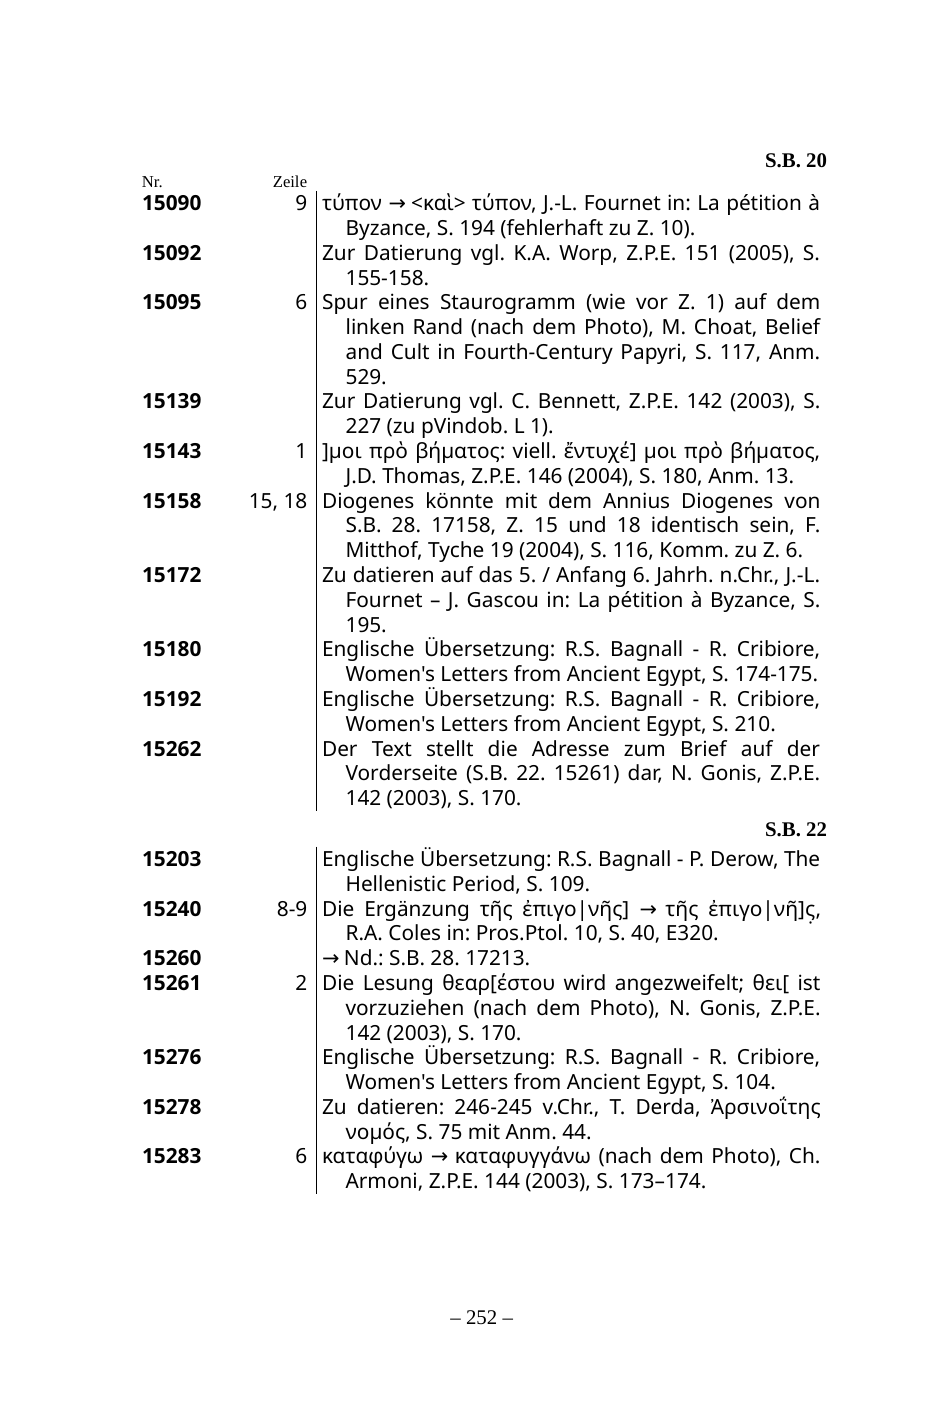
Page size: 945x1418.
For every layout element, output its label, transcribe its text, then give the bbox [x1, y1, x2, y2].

table_cell 15158 [136, 488, 224, 563]
table_cell [224, 1095, 316, 1144]
table_header Englische Übersetzung: R.S. Bagnall - P. Derow, The Hellenistic Period, S. 109. [317, 847, 827, 896]
table_cell Englische Übersetzung: R.S. Bagnall - R. Cribiore, Women's Letters from Ancient Egypt, S. 210. [317, 687, 827, 736]
table_cell 15240 [136, 896, 224, 946]
table_cell Zur Datierung vgl. C. Bennett, Z.P.E. 142 (2003), S. 227 (zu pVindob. L 1). [317, 389, 827, 439]
table_cell 6 [224, 1144, 316, 1194]
table_cell 15192 [136, 687, 224, 736]
table_cell 15278 [136, 1095, 224, 1144]
table_cell 15090 [136, 191, 224, 240]
table_cell 15261 [136, 971, 224, 1045]
table_cell Englische Übersetzung: R.S. Bagnall - R. Cribiore, Women's Letters from Ancient Egypt, S. 104. [317, 1045, 827, 1094]
table_cell 1 [224, 439, 316, 488]
table_cell 15262 [136, 736, 224, 811]
table_header 15203 [136, 847, 224, 896]
table_cell [224, 736, 316, 811]
table_header [224, 847, 316, 896]
table_cell Zu datieren auf das 5. / Anfang 6. Jahrh. n.Chr., J.-L. Fournet – J. Gascou in: La pétition à Byzance, S. 195. [317, 563, 827, 637]
table_cell [224, 240, 316, 290]
table_cell [224, 1045, 316, 1094]
table_cell 15143 [136, 439, 224, 488]
table_cell 15139 [136, 389, 224, 439]
table_cell τύπον → <καὶ> τύπον, J.-L. Fournet in: La pétition à Byzance, S. 194 (fehlerhaft zu Z. 10). [317, 191, 827, 240]
table_cell [224, 563, 316, 637]
table_cell Zur Datierung vgl. K.A. Worp, Z.P.E. 151 (2005), S. 155-158. [317, 240, 827, 290]
table_cell 2 [224, 971, 316, 1045]
table_cell [224, 389, 316, 439]
table_cell 8-9 [224, 896, 316, 946]
table_cell 15180 [136, 637, 224, 687]
table_cell 6 [224, 290, 316, 389]
table_cell Der Text stellt die Adresse zum Brief auf der Vorderseite (S.B. 22. 15261) dar, N. Gonis, Z.P.E. 142 (2003), S. 170. [317, 736, 827, 811]
table_cell καταφύγω → καταφυγγάνω (nach dem Photo), Ch. Armoni, Z.P.E. 144 (2003), S. 173–174. [317, 1144, 827, 1194]
table_cell 15260 [136, 946, 224, 971]
table_cell 9 [224, 191, 316, 240]
table_cell [224, 637, 316, 687]
table_cell 15283 [136, 1144, 224, 1194]
table_cell Zu datieren: 246-245 v.Chr., T. Derda, Ἀρσινοΐτης νομός, S. 75 mit Anm. 44. [317, 1095, 827, 1144]
table_cell 15095 [136, 290, 224, 389]
subtitle S.B. 22 [136, 817, 827, 841]
table_cell [224, 946, 316, 971]
table_cell 15172 [136, 563, 224, 637]
table_cell ]μοι πρὸ βήματος: viell. ἔντυχέ] μοι πρὸ βήματος, J.D. Thomas, Z.P.E. 146 (2004), S. 180, Anm. 13. [317, 439, 827, 488]
table_cell Spur eines Staurogramm (wie vor Z. 1) auf dem linken Rand (nach dem Photo), M. Choat, Belief and Cult in Fourth-Century Papyri, S. 117, Anm. 529. [317, 290, 827, 389]
table_cell 15092 [136, 240, 224, 290]
table_cell Diogenes könnte mit dem Annius Diogenes von S.B. 28. 17158, Z. 15 und 18 identisch sein, F. Mitthof, Tyche 19 (2004), S. 116, Komm. zu Z. 6. [317, 488, 827, 563]
table_cell [224, 687, 316, 736]
table_cell → Nd.: S.B. 28. 17213. [317, 946, 827, 971]
table_cell 15276 [136, 1045, 224, 1094]
table_cell Die Ergänzung τῆς ἐπιγο|νῆς] → τῆς ἐπιγο|νῆ]ς̣, R.A. Coles in: Pros.Ptol. 10, S. 40, E320. [317, 896, 827, 946]
table_cell Englische Übersetzung: R.S. Bagnall - R. Cribiore, Women's Letters from Ancient Egypt, S. 174-175. [317, 637, 827, 687]
table_cell 15, 18 [224, 488, 316, 563]
table_cell Die Lesung θεαρ[έστου wird angezweifelt; θει[ ist vorzuziehen (nach dem Photo), N. Gonis, Z.P.E. 142 (2003), S. 170. [317, 971, 827, 1045]
